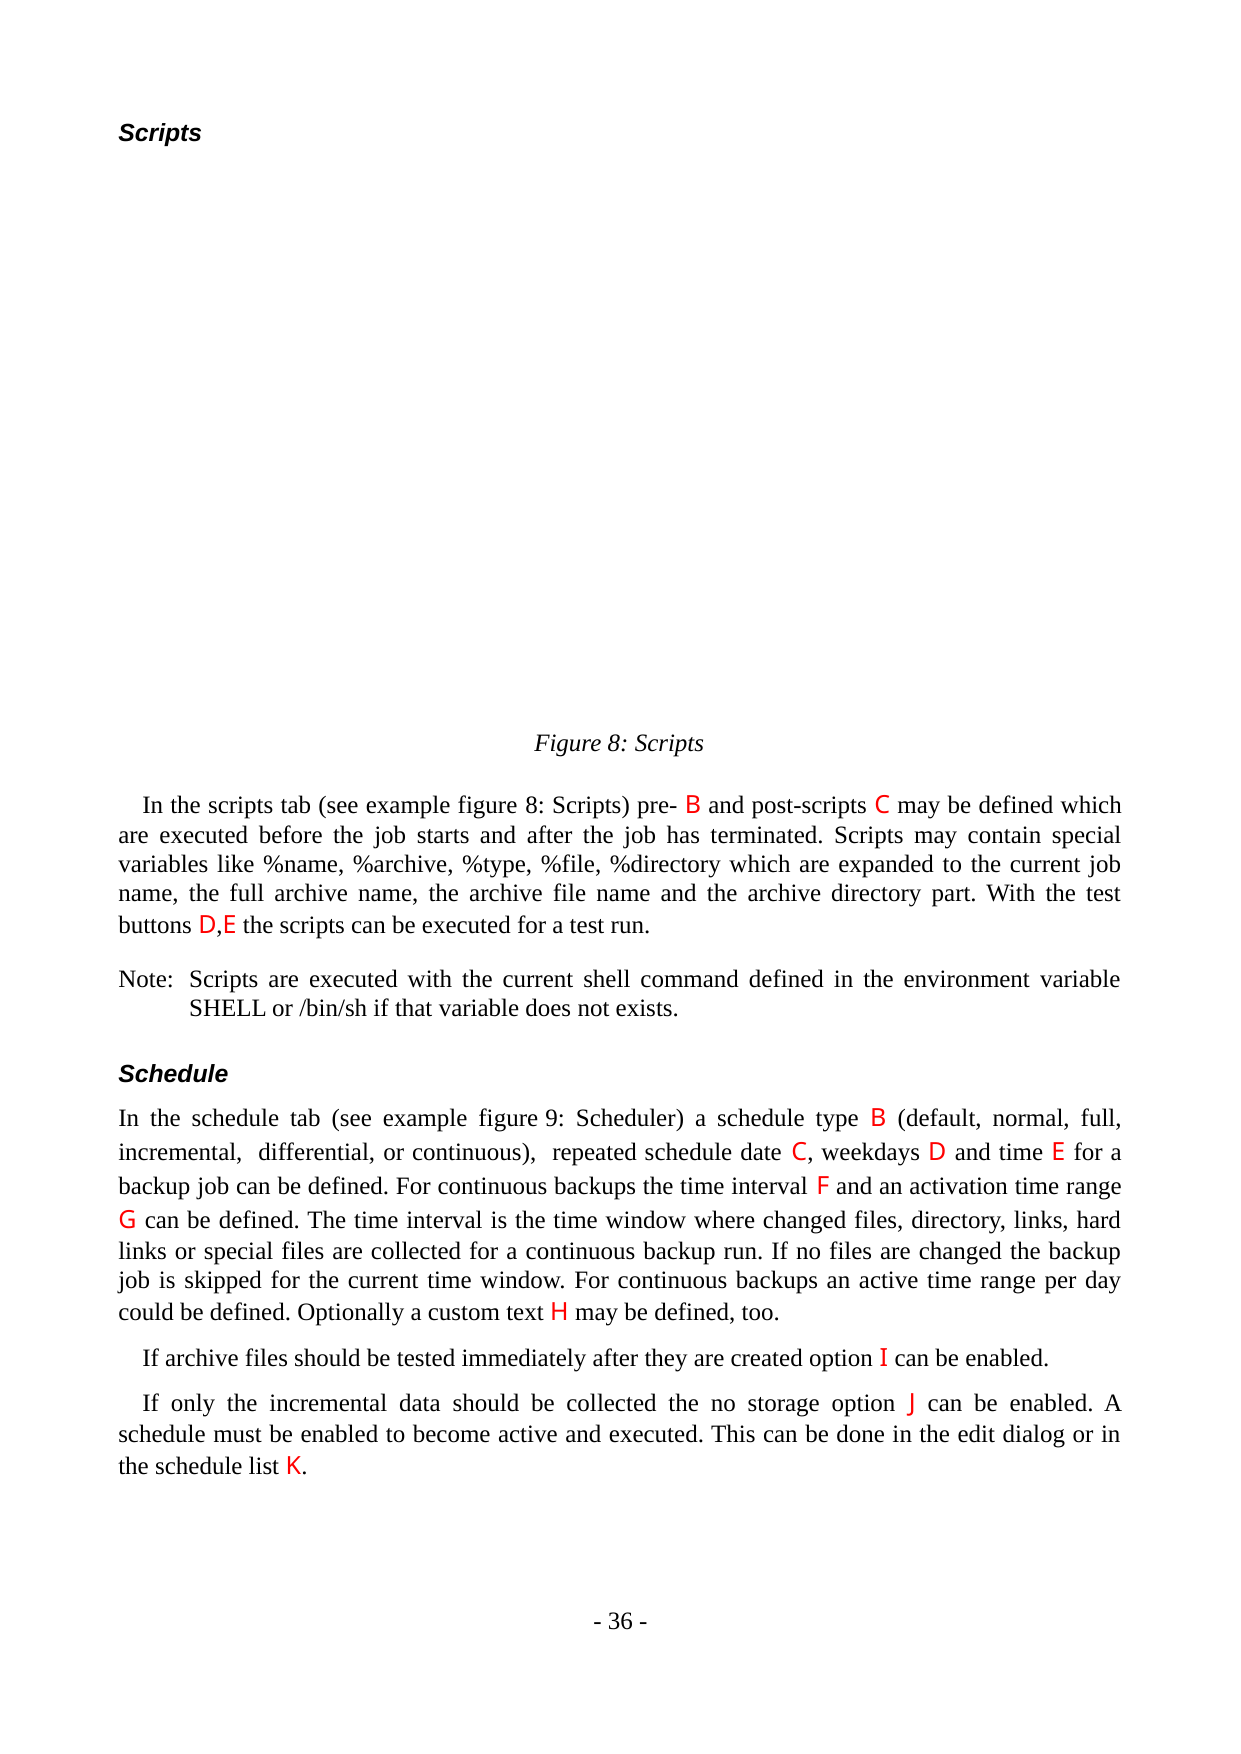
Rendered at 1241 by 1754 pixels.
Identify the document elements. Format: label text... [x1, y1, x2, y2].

subtitle Scripts [118, 118, 1122, 147]
text In the scripts tab (see example figure 8: Scripts) pre- B and post-scripts C may be defined which are executed before the job starts and after the job has terminated. Scripts may contain special variables like %name, %archive, %type, %file, %directory which are expanded to the current job name, the full archive name, the archive file name and the archive directory part. With the test buttons D,E the scripts can be executed for a test run. [118, 159, 1122, 941]
text In the schedule tab (see example figure 9: Scheduler) a schedule type B (default, normal, full, incremental, differential, or continuous), repeated schedule date C, weekdays D and time E for a backup job can be defined. For continuous backups the time interval F and an activation time range G can be defined. The time interval is the time window where changed files, directory, links, hard links or special files are collected for a continuous backup run. If no files are changed the backup job is skipped for the current time window. For continuous backups an active time range per day could be defined. Optionally a custom text H may be defined, too. [118, 1100, 1122, 1327]
text If only the incremental data should be collected the no storage option J can be enabled. A schedule must be enabled to become active and executed. This can be done in the edit dialog or in the schedule list K. [118, 1385, 1122, 1482]
text Note: Scripts are executed with the current shell command defined in the environment variable SHELL or /bin/sh if that variable does not exists. [118, 964, 1122, 1022]
text If archive files should be tested immediately after they are created option I can be enabled. [118, 1339, 1122, 1373]
subtitle Schedule [118, 1059, 1122, 1087]
text Figure 8: Scripts [289, 172, 951, 757]
